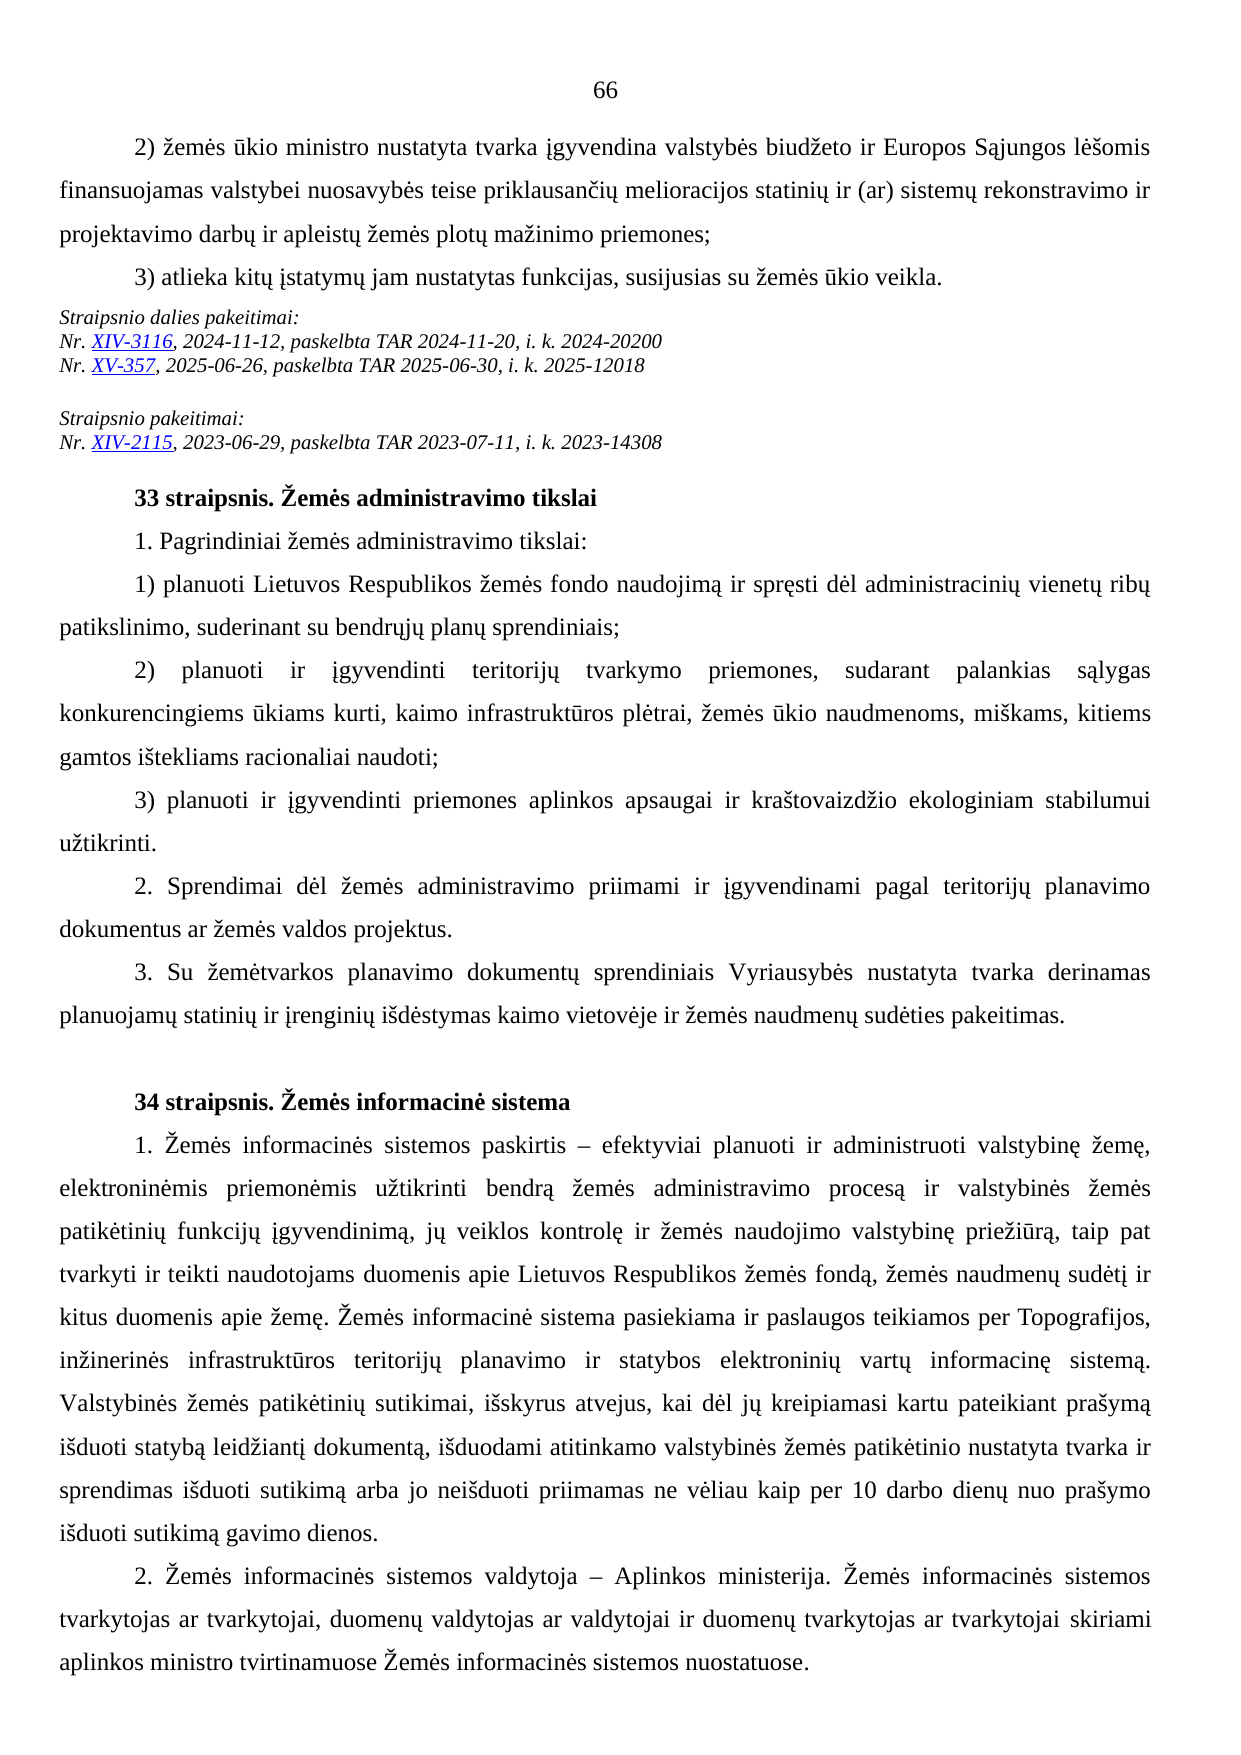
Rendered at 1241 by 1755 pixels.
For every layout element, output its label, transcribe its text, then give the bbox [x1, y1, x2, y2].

text 1. Žemės informacinės sistemos paskirtis – efektyviai planuoti ir administruoti valstybinę žemę, elektroninėmis priemonėmis užtikrinti bendrą žemės administravimo procesą ir valstybinės žemės patikėtinių funkcijų įgyvendinimą, jų veiklos kontrolę ir žemės naudojimo valstybinę priežiūrą, taip pat tvarkyti ir teikti naudotojams duomenis apie Lietuvos Respublikos žemės fondą, žemės naudmenų sudėtį ir kitus duomenis apie žemę. Žemės informacinė sistema pasiekiama ir paslaugos teikiamos per Topografijos, inžinerinės infrastruktūros teritorijų planavimo ir statybos elektroninių vartų informacinę sistemą. Valstybinės žemės patikėtinių sutikimai, išskyrus atvejus, kai dėl jų kreipiamasi kartu pateikiant prašymą išduoti statybą leidžiantį dokumentą, išduodami atitinkamo valstybinės žemės patikėtinio nustatyta tvarka ir sprendimas išduoti sutikimą arba jo neišduoti priimamas ne vėliau kaip per 10 darbo dienų nuo prašymo išduoti sutikimą gavimo dienos. [59, 1130, 1152, 1547]
text 2) planuoti ir įgyvendinti teritorijų tvarkymo priemones, sudarant palankias sąlygas konkurencingiems ūkiams kurti, kaimo infrastruktūros plėtrai, žemės ūkio naudmenoms, miškams, kitiems gamtos ištekliams racionaliai naudoti; [59, 655, 1152, 770]
text Nr. XIV-2115, 2023-06-29, paskelbta TAR 2023-07-11, i. k. 2023-14308 [59, 430, 1152, 454]
text 1) planuoti Lietuvos Respublikos žemės fondo naudojimą ir spręsti dėl administracinių vienetų ribų patikslinimo, suderinant su bendrųjų planų sprendiniais; [59, 569, 1152, 641]
text Nr. XIV-3116, 2024-11-12, paskelbta TAR 2024-11-20, i. k. 2024-20200 [59, 329, 1152, 353]
text 3. Su žemėtvarkos planavimo dokumentų sprendiniais Vyriausybės nustatyta tvarka derinamas planuojamų statinių ir įrenginių išdėstymas kaimo vietovėje ir žemės naudmenų sudėties pakeitimas. [59, 957, 1152, 1029]
text 33 straipsnis. Žemės administravimo tikslai [59, 483, 1152, 512]
text Nr. XV-357, 2025-06-26, paskelbta TAR 2025-06-30, i. k. 2025-12018 [59, 353, 1152, 377]
text 1. Pagrindiniai žemės administravimo tikslai: [59, 526, 1152, 555]
text 34 straipsnis. Žemės informacinė sistema [59, 1087, 1152, 1115]
text 2) žemės ūkio ministro nustatyta tvarka įgyvendina valstybės biudžeto ir Europos Sąjungos lėšomis finansuojamas valstybei nuosavybės teise priklausančių melioracijos statinių ir (ar) sistemų rekonstravimo ir projektavimo darbų ir apleistų žemės plotų mažinimo priemones; [59, 132, 1152, 247]
text 3) atlieka kitų įstatymų jam nustatytas funkcijas, susijusias su žemės ūkio veikla. [59, 262, 1152, 291]
text 2. Sprendimai dėl žemės administravimo priimami ir įgyvendinami pagal teritorijų planavimo dokumentus ar žemės valdos projektus. [59, 871, 1152, 943]
text 2. Žemės informacinės sistemos valdytoja – Aplinkos ministerija. Žemės informacinės sistemos tvarkytojas ar tvarkytojai, duomenų valdytojas ar valdytojai ir duomenų tvarkytojas ar tvarkytojai skiriami aplinkos ministro tvirtinamuose Žemės informacinės sistemos nuostatuose. [59, 1561, 1152, 1676]
text Straipsnio dalies pakeitimai: [59, 305, 1152, 329]
text Straipsnio pakeitimai: [59, 406, 1152, 430]
text 3) planuoti ir įgyvendinti priemones aplinkos apsaugai ir kraštovaizdžio ekologiniam stabilumui užtikrinti. [59, 785, 1152, 857]
